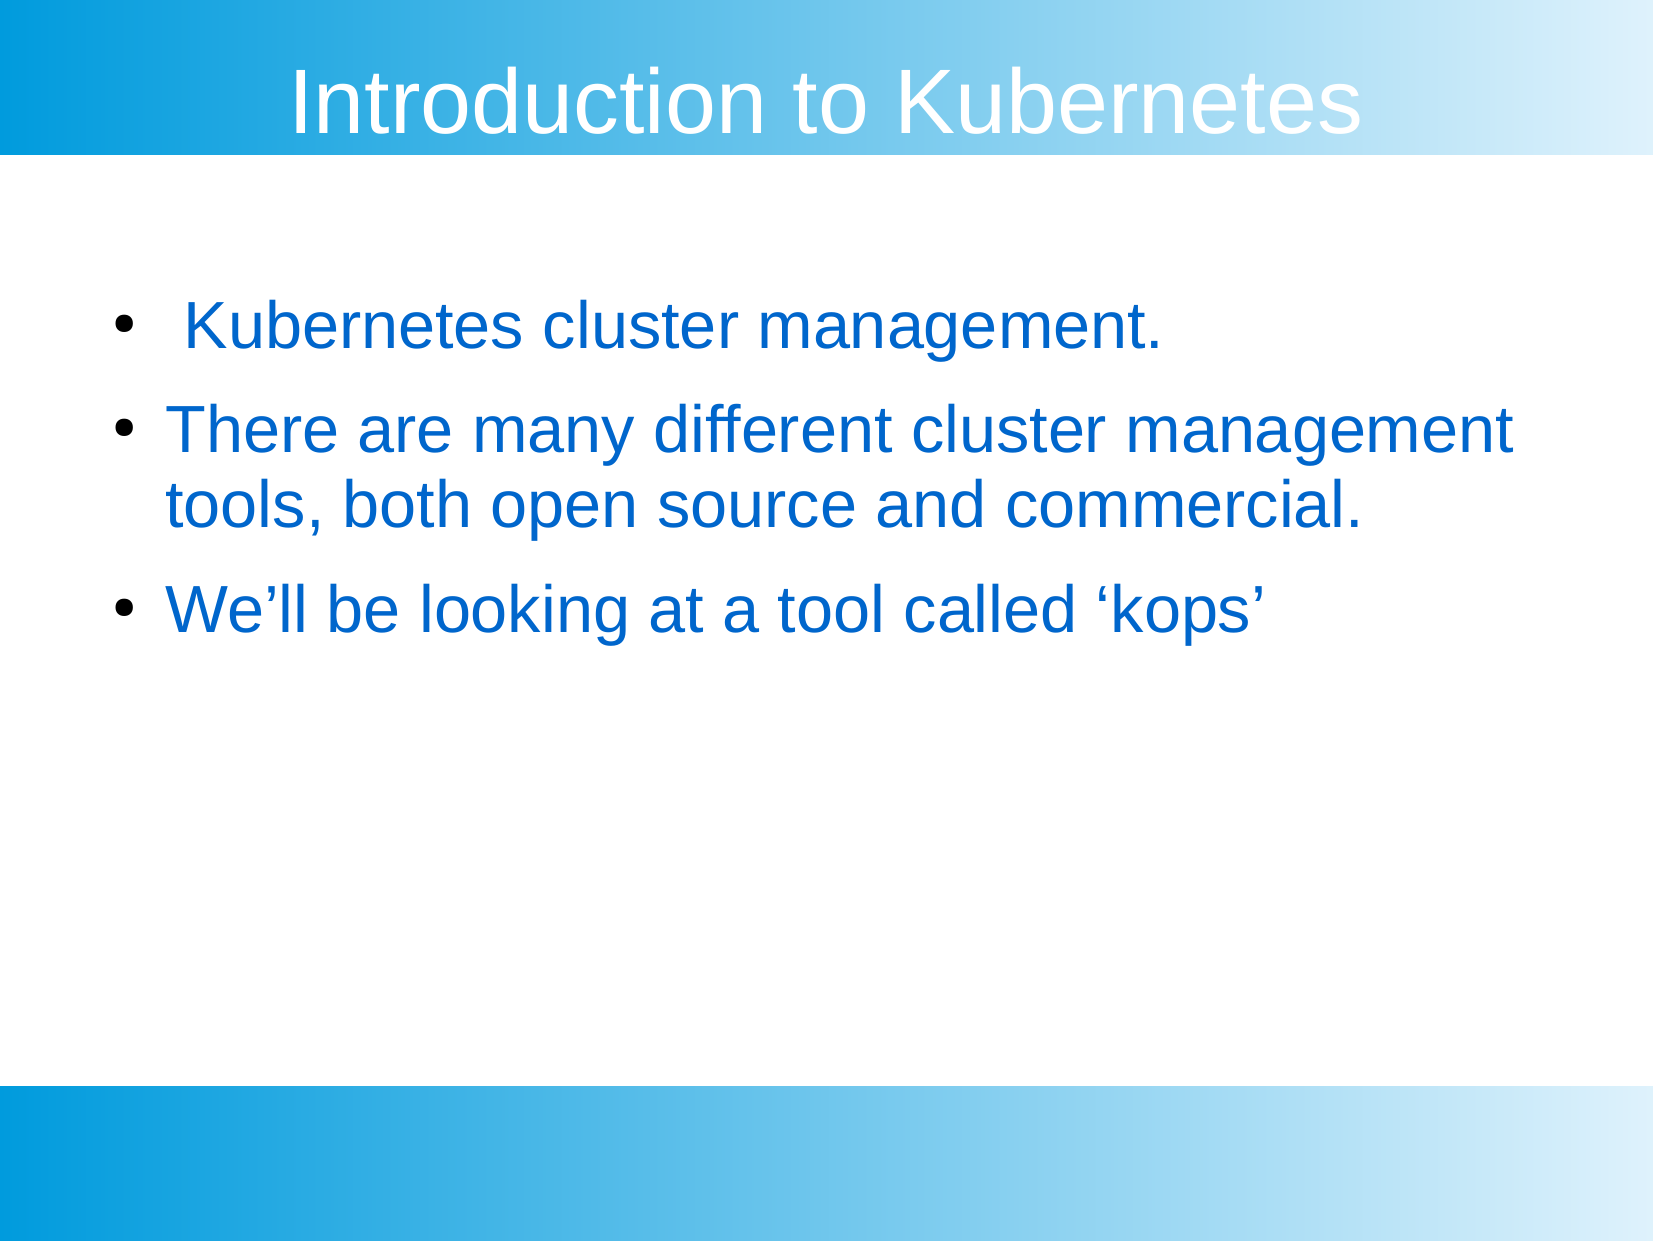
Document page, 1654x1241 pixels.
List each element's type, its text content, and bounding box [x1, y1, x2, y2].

title Introduction to Kubernetes [82, 49, 1571, 155]
list Kubernetes cluster management. There are many different cluster management tools, both open source and commercial. We’ll be looking at a tool called ‘kops’ [94, 183, 1583, 650]
